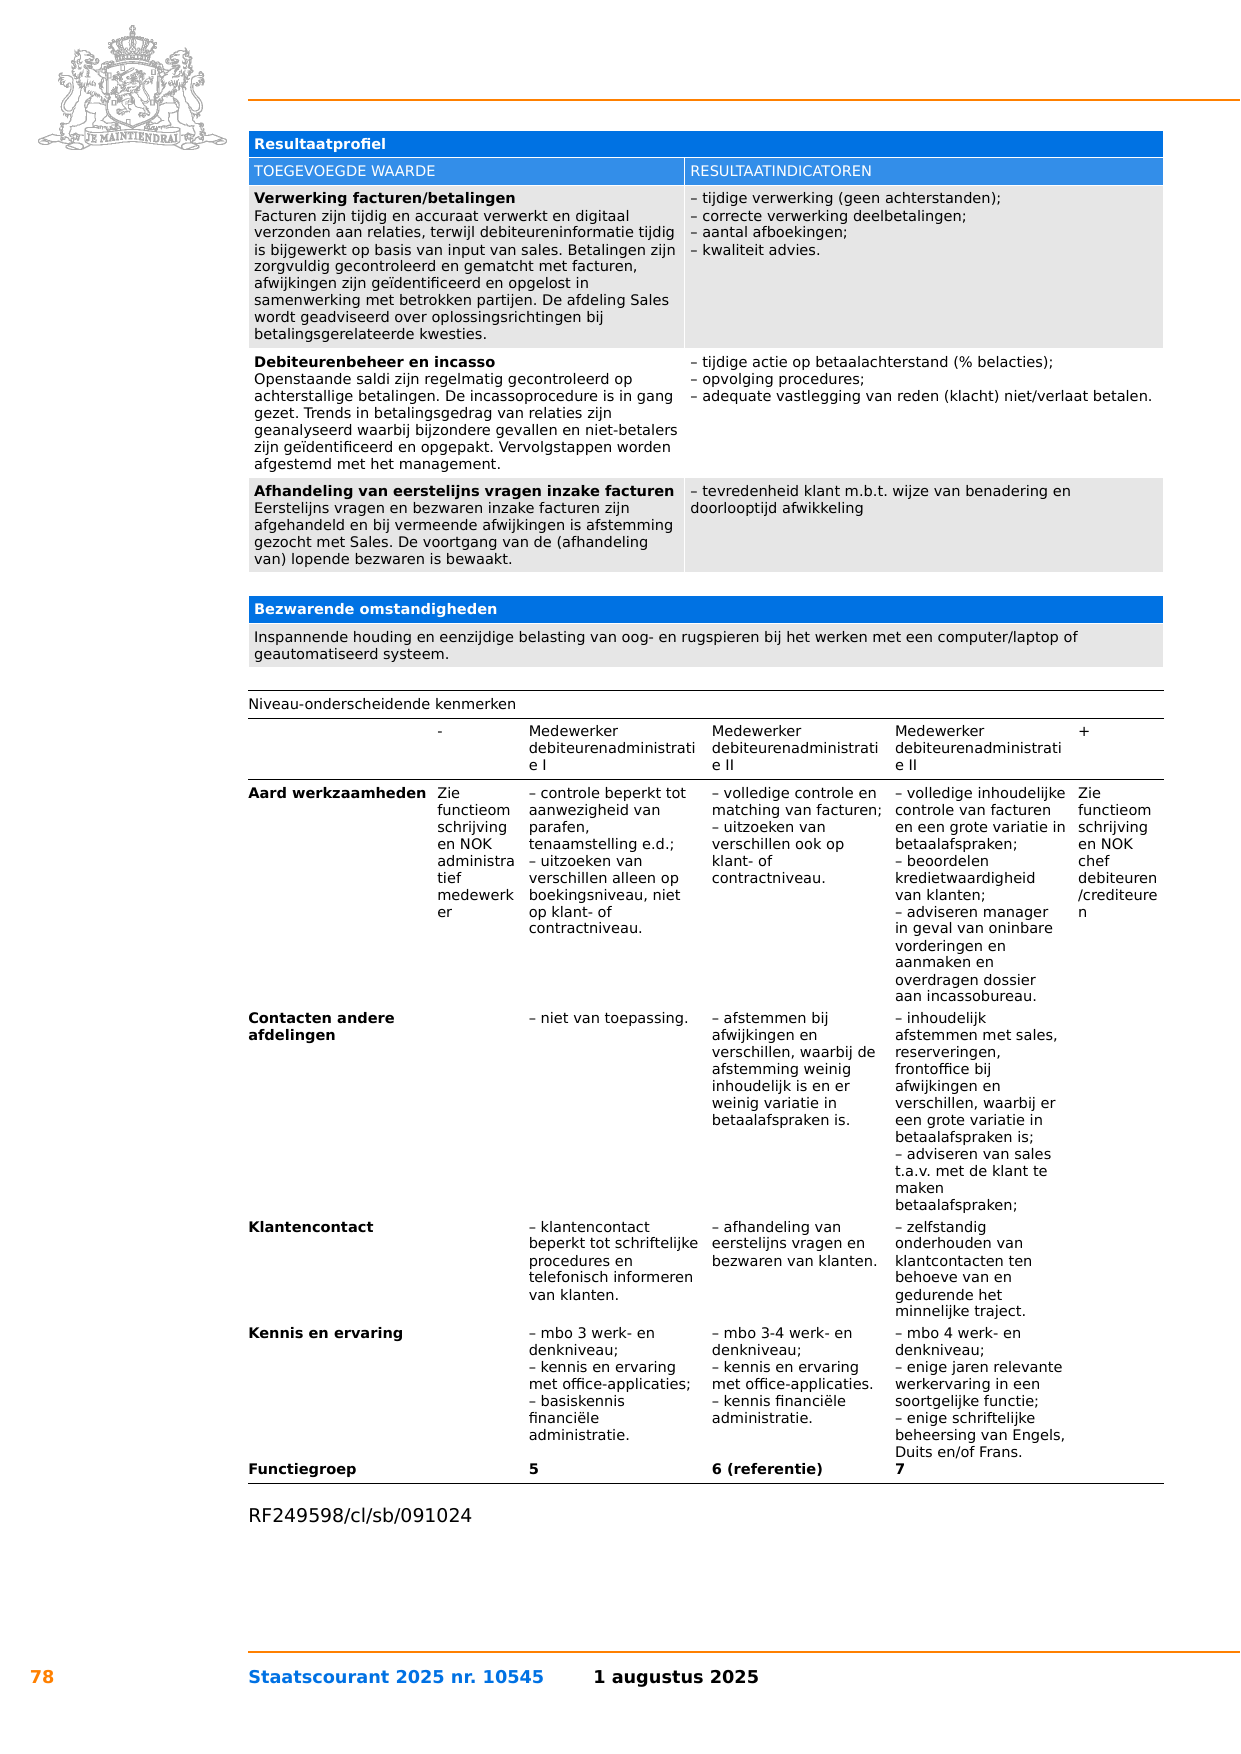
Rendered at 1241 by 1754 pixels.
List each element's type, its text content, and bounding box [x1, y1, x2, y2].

table_cell [431, 1461, 523, 1482]
table_cell – volledige controle en matching van facturen; – uitzoeken van verschillen ook op klant- of contractniveau. [706, 780, 889, 1005]
table_cell [1072, 1461, 1163, 1482]
table_header Resultaatprofiel [249, 131, 1163, 157]
table_cell + [1072, 719, 1163, 779]
table_cell Debiteurenbeheer en incasso Openstaande saldi zijn regelmatig gecontroleerd op achterstallige betalingen. De incassoprocedure is in gang gezet. Trends in betalingsgedrag van relaties zijn geanalyseerd waarbij bijzondere gevallen en niet-betalers zijn geïdentificeerd en opgepakt. Vervolgstappen worden afgestemd met het management. [249, 349, 684, 477]
table_header Niveau-onderscheidende kenmerken [248, 691, 1163, 717]
table_cell 6 (referentie) [706, 1461, 889, 1482]
table_cell – mbo 3-4 werk- en denkniveau; – kennis en ervaring met office-applicaties. – kennis financiële administratie. [706, 1320, 889, 1461]
table_cell Kennis en ervaring [248, 1320, 431, 1461]
table_cell Medewerker debiteurenadministratie I [523, 719, 706, 779]
table_cell – tijdige actie op betaalachterstand (% belacties); – opvolging procedures; – adequate vastlegging van reden (klacht) niet/verlaat betalen. [685, 349, 1163, 477]
table_cell [248, 719, 431, 779]
table_cell – inhoudelijk afstemmen met sales, reserveringen, frontoffice bij afwijkingen en verschillen, waarbij er een grote variatie in betaalafspraken is; – adviseren van sales t.a.v. met de klant te maken betaalafspraken; [889, 1005, 1072, 1214]
table_cell – mbo 4 werk- en denkniveau; – enige jaren relevante werkervaring in een soortgelijke functie; – enige schriftelijke beheersing van Engels, Duits en/of Frans. [889, 1320, 1072, 1461]
table_cell – tijdige verwerking (geen achterstanden); – correcte verwerking deelbetalingen; – aantal afboekingen; – kwaliteit advies. [685, 186, 1163, 348]
picture [38, 25, 227, 150]
table_cell – volledige inhoudelijke controle van facturen en een grote variatie in betaalafspraken; – beoordelen kredietwaardigheid van klanten; – adviseren manager in geval van oninbare vorderingen en aanmaken en overdragen dossier aan incassobureau. [889, 780, 1072, 1005]
table_cell – controle beperkt tot aanwezigheid van parafen, tenaamstelling e.d.; – uitzoeken van verschillen alleen op boekingsniveau, niet op klant- of contractniveau. [523, 780, 706, 1005]
table_cell – niet van toepassing. [523, 1005, 706, 1214]
table_cell Inspannende houding en eenzijdige belasting van oog- en rugspieren bij het werken met een computer/laptop of geautomatiseerd systeem. [249, 624, 1163, 667]
table_cell Contacten andere afdelingen [248, 1005, 431, 1214]
table_cell 5 [523, 1461, 706, 1482]
table_cell Aard werkzaamheden [248, 780, 431, 1005]
table_cell RESULTAATINDICATOREN [685, 158, 1163, 185]
table_cell Verwerking facturen/betalingen Facturen zijn tijdig en accuraat verwerkt en digitaal verzonden aan relaties, terwijl debiteureninformatie tijdig is bijgewerkt op basis van input van sales. Betalingen zijn zorgvuldig gecontroleerd en gematcht met facturen, afwijkingen zijn geïdentificeerd en opgelost in samenwerking met betrokken partijen. De afdeling Sales wordt geadviseerd over oplossingsrichtingen bij betalingsgerelateerde kwesties. [249, 186, 684, 348]
table_cell – mbo 3 werk- en denkniveau; – kennis en ervaring met office-applicaties; – basiskennis financiële administratie. [523, 1320, 706, 1461]
table_cell Functiegroep [248, 1461, 431, 1482]
table_cell 7 [889, 1461, 1072, 1482]
table_cell Zie functieomschrijving en NOK administratief medewerker [431, 780, 523, 1461]
table_cell Medewerker debiteurenadministratie II [889, 719, 1072, 779]
table_cell Klantencontact [248, 1214, 431, 1320]
table_cell – tevredenheid klant m.b.t. wijze van benadering en doorlooptijd afwikkeling [685, 478, 1163, 572]
text RF249598/cl/sb/091024 [248, 1505, 1163, 1527]
table_cell – afstemmen bij afwijkingen en verschillen, waarbij de afstemming weinig inhoudelijk is en er weinig variatie in betaalafspraken is. [706, 1005, 889, 1214]
table_cell Zie functieomschrijving en NOK chef debiteuren/crediteuren [1072, 780, 1163, 1461]
table_cell Medewerker debiteurenadministratie II [706, 719, 889, 779]
table_cell – klantencontact beperkt tot schriftelijke procedures en telefonisch informeren van klanten. [523, 1214, 706, 1320]
table_cell - [431, 719, 523, 779]
table_cell – afhandeling van eerstelijns vragen en bezwaren van klanten. [706, 1214, 889, 1320]
table_cell TOEGEVOEGDE WAARDE [249, 158, 684, 185]
table_header Bezwarende omstandigheden [249, 596, 1163, 623]
table_cell Afhandeling van eerstelijns vragen inzake facturen Eerstelijns vragen en bezwaren inzake facturen zijn afgehandeld en bij vermeende afwijkingen is afstemming gezocht met Sales. De voortgang van de (afhandeling van) lopende bezwaren is bewaakt. [249, 478, 684, 572]
table_cell – zelfstandig onderhouden van klantcontacten ten behoeve van en gedurende het minnelijke traject. [889, 1214, 1072, 1320]
